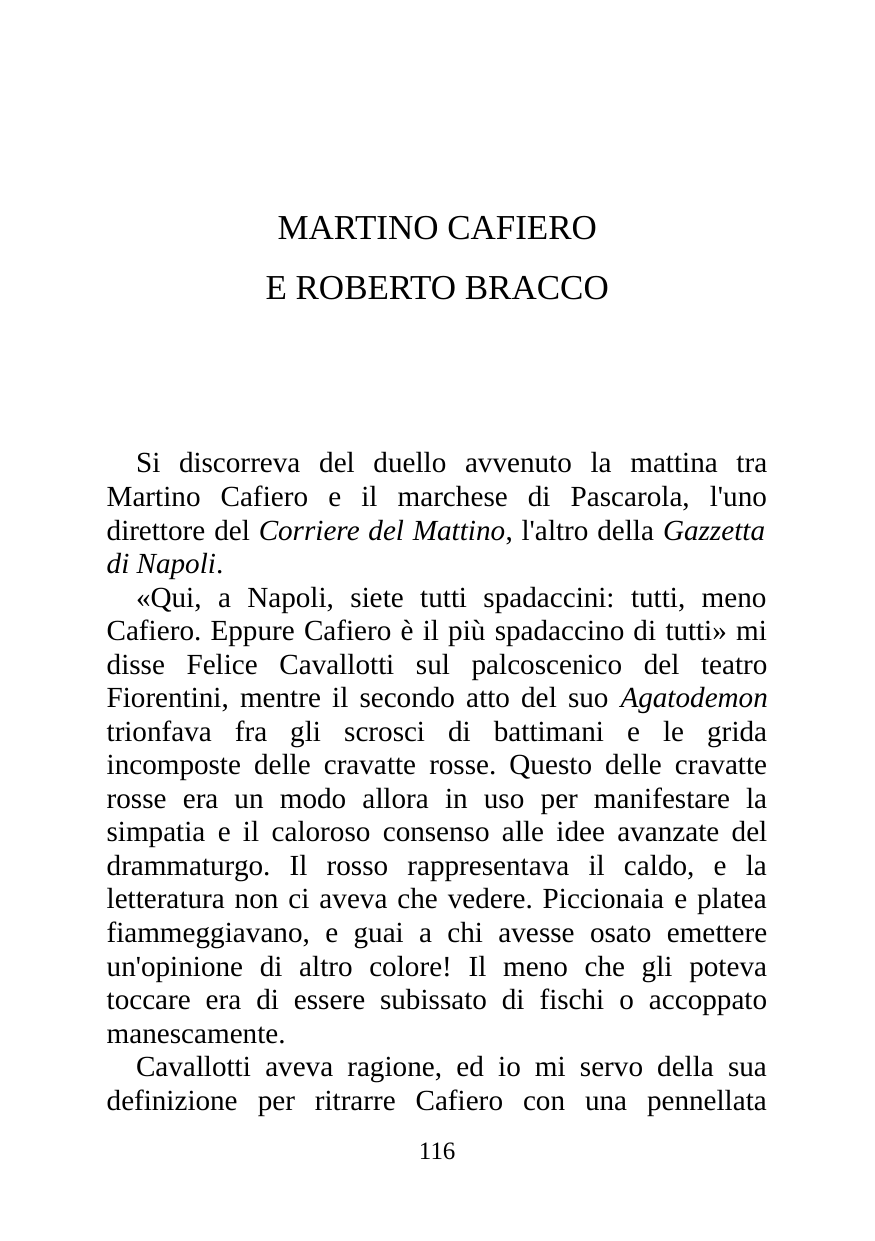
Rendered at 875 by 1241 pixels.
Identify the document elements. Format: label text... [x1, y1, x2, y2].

text «Qui, a Napoli, siete tutti spadaccini: tutti, meno Cafiero. Eppure Cafiero è il più spadaccino di tutti» mi disse Felice Cavallotti sul palcoscenico del teatro Fiorentini, mentre il secondo atto del suo Agatodemon trionfava fra gli scrosci di battimani e le grida incomposte delle cravatte rosse. Questo delle cravatte rosse era un modo allora in uso per manifestare la simpatia e il caloroso consenso alle idee avanzate del drammaturgo. Il rosso rappresentava il caldo, e la letteratura non ci aveva che vedere. Piccionaia e platea fiammeggiavano, e guai a chi avesse osato emettere un'opinione di altro colore! Il meno che gli poteva toccare era di essere subissato di fischi o accoppato manescamente. [106, 580, 768, 1049]
text Cavallotti aveva ragione, ed io mi servo della sua definizione per ritrarre Cafiero con una pennellata [106, 1049, 768, 1116]
text Si discorreva del duello avvenuto la mattina tra Martino Cafiero e il marchese di Pascarola, l'uno direttore del Corriere del Mattino, l'altro della Gazzetta di Napoli. [106, 446, 768, 580]
subtitle MARTINO CAFIERO E ROBERTO BRACCO [106, 207, 768, 307]
